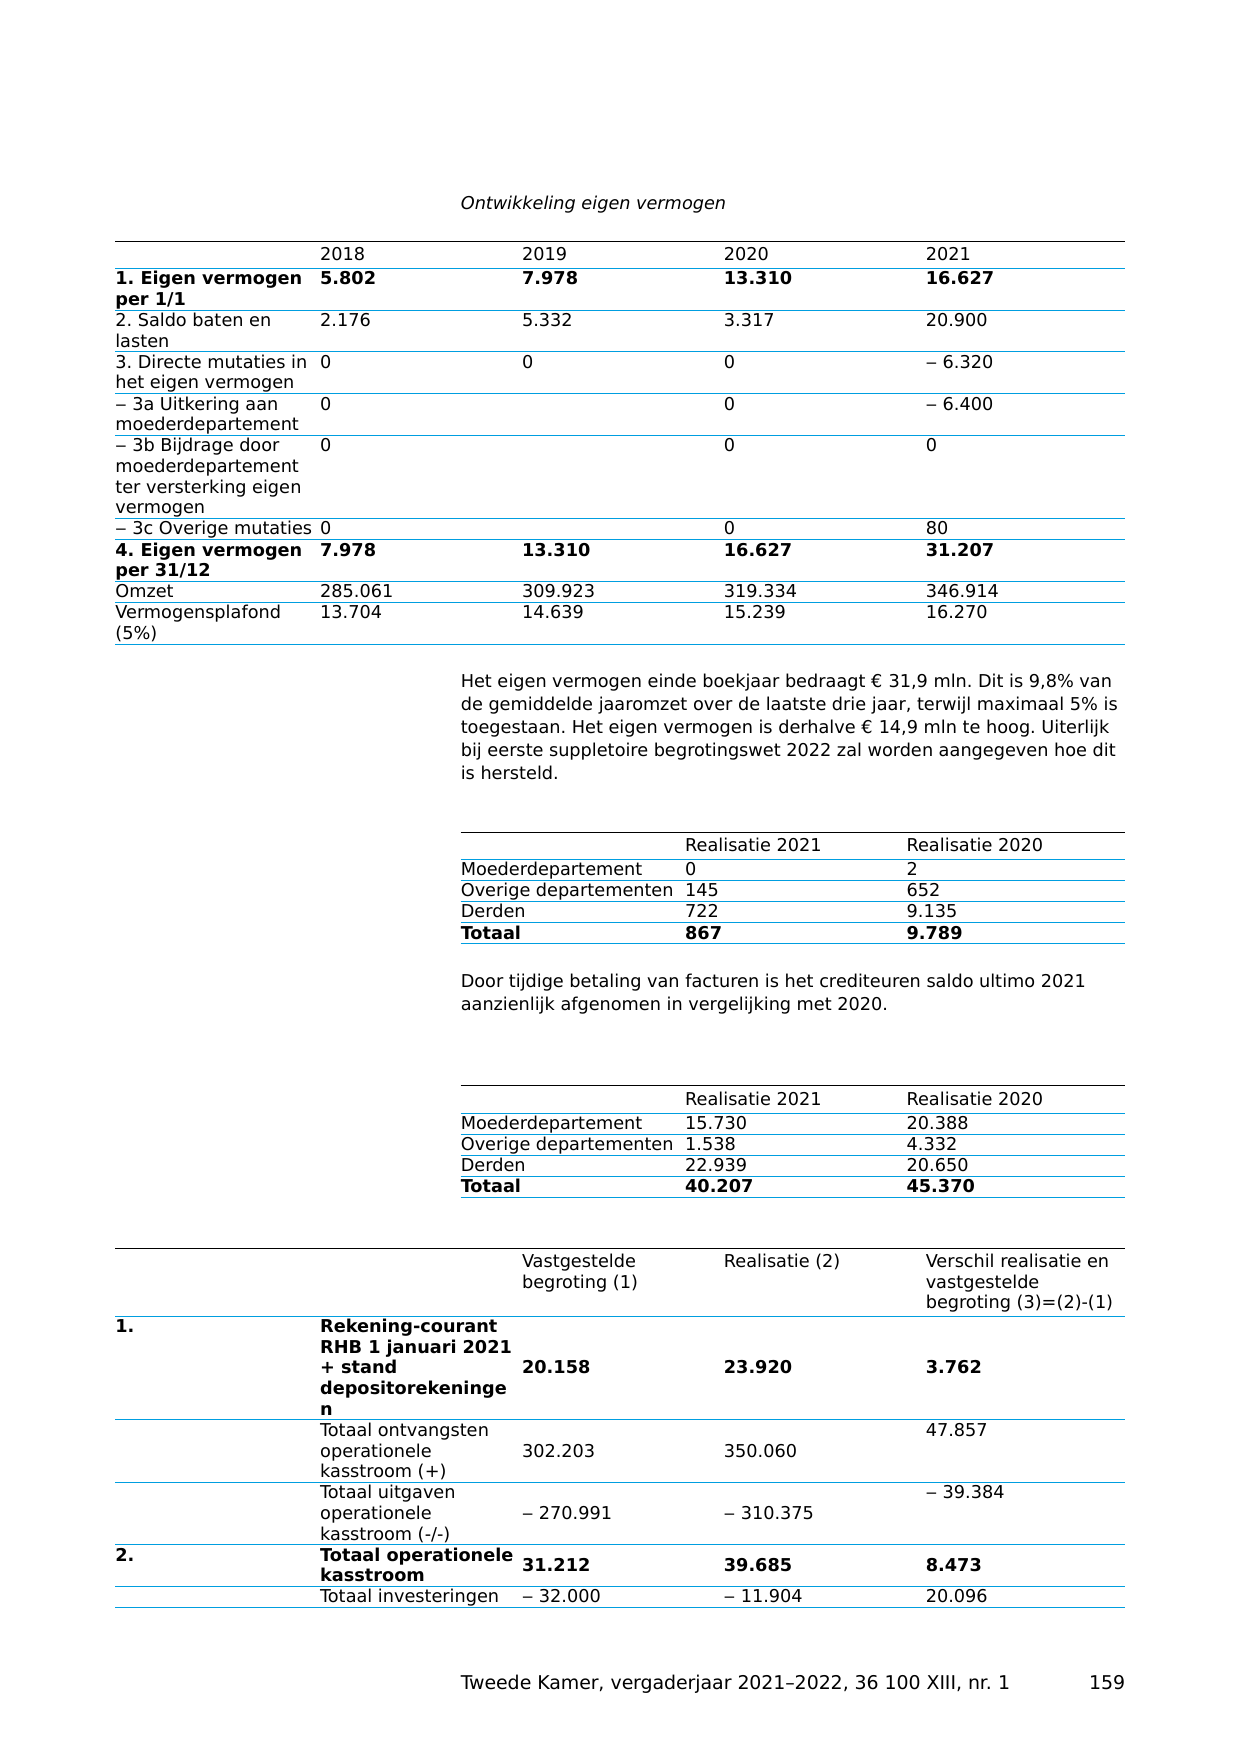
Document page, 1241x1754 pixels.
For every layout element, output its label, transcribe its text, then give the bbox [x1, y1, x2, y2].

table_header Tabel 65 Tabel vermogensontwikkeling (bedragen x € 1.000) [115, 216, 1125, 241]
table_cell 8.473 [923, 1545, 1125, 1586]
table_cell 15.239 [721, 603, 923, 644]
table_cell 47.857 [923, 1420, 1125, 1482]
table_cell [115, 1587, 317, 1607]
table_cell 23.920 [721, 1317, 923, 1419]
table_cell Derden [461, 902, 682, 922]
table_cell 0 [682, 860, 903, 880]
table_cell 13.310 [519, 540, 721, 581]
table_cell 9.135 [904, 902, 1125, 922]
table_cell 2. Saldo baten en lasten [115, 311, 317, 351]
table_cell Derden [461, 1156, 682, 1176]
table_cell 145 [682, 881, 903, 901]
table_cell 2018 [317, 242, 519, 268]
table_cell 13.704 [317, 603, 519, 644]
text Ontwikkeling eigen vermogen [461, 191, 1125, 214]
table_cell 285.061 [317, 582, 519, 602]
table_cell 16.627 [923, 269, 1125, 309]
table_cell 39.685 [721, 1545, 923, 1586]
table_cell 7.978 [519, 269, 721, 309]
table_cell Verschil realisatie en vastgestelde begroting (3)=(2)-(1) [923, 1249, 1125, 1316]
table_cell 20.158 [519, 1317, 721, 1419]
table_cell 13.310 [721, 269, 923, 309]
table_cell ‒ 3c Overige mutaties [115, 519, 317, 539]
table_cell 80 [923, 519, 1125, 539]
table_cell Vermogensplafond (5%) [115, 603, 317, 644]
table_cell 1. Eigen vermogen per 1/1 [115, 269, 317, 309]
table_cell 31.212 [519, 1545, 721, 1586]
table_cell 2019 [519, 242, 721, 268]
table_cell Totaal [461, 1177, 682, 1197]
table_header Tabel 68 Kasstroomoverzicht over het jaar 2021 (bedragen x € 1.000) [115, 1223, 1125, 1247]
table_cell 309.923 [519, 582, 721, 602]
table_cell 7.978 [317, 540, 519, 581]
table_cell [115, 1483, 317, 1544]
table_cell Totaal uitgaven operationele kasstroom (-/-) [317, 1483, 519, 1544]
table_cell 0 [519, 352, 721, 393]
table_cell 0 [721, 394, 923, 435]
table_cell 0 [317, 436, 519, 518]
table_cell 4. Eigen vermogen per 31/12 [115, 540, 317, 581]
table_cell 31.207 [923, 540, 1125, 581]
table_cell 2020 [721, 242, 923, 268]
table_cell ‒ 310.375 [721, 1483, 923, 1544]
table_cell Realisatie 2021 [682, 833, 903, 859]
table_cell 40.207 [682, 1177, 903, 1197]
table_cell Rekening-courant RHB 1 januari 2021 + stand depositorekeningen [317, 1317, 519, 1419]
table_cell 0 [923, 436, 1125, 518]
table_cell 2. [115, 1545, 317, 1586]
table_header Tabel 66 Specificatie Crediteuren (bedragen x € 1.000) [461, 807, 1125, 832]
table_cell ‒ 6.400 [923, 394, 1125, 435]
table_cell [519, 519, 721, 539]
table_cell 0 [721, 352, 923, 393]
table_cell 45.370 [904, 1177, 1125, 1197]
table_cell [519, 394, 721, 435]
table_cell Moederdepartement [461, 860, 682, 880]
table_cell 16.627 [721, 540, 923, 581]
table_cell Realisatie 2020 [904, 833, 1125, 859]
table_cell [115, 1420, 317, 1482]
table_cell Realisatie 2020 [904, 1086, 1125, 1112]
table_cell ‒ 11.904 [721, 1587, 923, 1607]
table_cell [115, 1249, 317, 1316]
table_cell ‒ 270.991 [519, 1483, 721, 1544]
table_cell 20.650 [904, 1156, 1125, 1176]
table_cell Omzet [115, 582, 317, 602]
table_cell 2.176 [317, 311, 519, 351]
table_cell 867 [682, 923, 903, 943]
table_cell 3.762 [923, 1317, 1125, 1419]
table_cell 652 [904, 881, 1125, 901]
table_cell 1.538 [682, 1135, 903, 1155]
table_cell 14.639 [519, 603, 721, 644]
table_cell 0 [317, 352, 519, 393]
text Door tijdige betaling van facturen is het crediteuren saldo ultimo 2021 aanzienlijk afgenomen in vergelijking met 2020. [461, 969, 1125, 1014]
table_cell Totaal [461, 923, 682, 943]
table_cell 350.060 [721, 1420, 923, 1482]
table_cell 302.203 [519, 1420, 721, 1482]
table_cell 4.332 [904, 1135, 1125, 1155]
table_cell Vastgestelde begroting (1) [519, 1249, 721, 1316]
table_cell Realisatie (2) [721, 1249, 923, 1316]
table_cell ‒ 3b Bijdrage door moederdepartement ter versterking eigen vermogen [115, 436, 317, 518]
table_cell 22.939 [682, 1156, 903, 1176]
table_cell 0 [317, 519, 519, 539]
table_cell 2021 [923, 242, 1125, 268]
table_cell Overige departementen [461, 881, 682, 901]
table_cell 2 [904, 860, 1125, 880]
table_cell 0 [721, 519, 923, 539]
table_cell 319.334 [721, 582, 923, 602]
table_cell [115, 242, 317, 268]
table_cell 346.914 [923, 582, 1125, 602]
table_cell 16.270 [923, 603, 1125, 644]
table_cell 20.096 [923, 1587, 1125, 1607]
table_cell 3.317 [721, 311, 923, 351]
table_cell 3. Directe mutaties in het eigen vermogen [115, 352, 317, 393]
table_cell ‒ 3a Uitkering aan moederdepartement [115, 394, 317, 435]
table_cell [519, 436, 721, 518]
table_cell Totaal ontvangsten operationele kasstroom (+) [317, 1420, 519, 1482]
table_cell 0 [317, 394, 519, 435]
table_cell ‒ 39.384 [923, 1483, 1125, 1544]
table_cell Totaal operationele kasstroom [317, 1545, 519, 1586]
table_cell Realisatie 2021 [682, 1086, 903, 1112]
table_cell ‒ 6.320 [923, 352, 1125, 393]
table_header Tabel 67 Specificatie Overige verplichtingen en overlopende passiva (bedragen x € 1.000) [461, 1038, 1125, 1085]
table_cell 20.900 [923, 311, 1125, 351]
table_cell Overige departementen [461, 1135, 682, 1155]
table_cell [461, 833, 682, 859]
table_cell 20.388 [904, 1114, 1125, 1133]
table_cell [461, 1086, 682, 1112]
table_cell 5.802 [317, 269, 519, 309]
table_cell 0 [721, 436, 923, 518]
table_cell 9.789 [904, 923, 1125, 943]
table_cell ‒ 32.000 [519, 1587, 721, 1607]
table_cell [317, 1249, 519, 1316]
table_cell 5.332 [519, 311, 721, 351]
text Het eigen vermogen einde boekjaar bedraagt € 31,9 mln. Dit is 9,8% van de gemiddelde jaaromzet over de laatste drie jaar, terwijl maximaal 5% is toegestaan. Het eigen vermogen is derhalve € 14,9 mln te hoog. Uiterlijk bij eerste suppletoire begrotingswet 2022 zal worden aangegeven hoe dit is hersteld. [461, 669, 1125, 784]
table_cell 722 [682, 902, 903, 922]
table_cell Totaal investeringen [317, 1587, 519, 1607]
table_cell 15.730 [682, 1114, 903, 1133]
table_cell Moederdepartement [461, 1114, 682, 1133]
table_cell 1. [115, 1317, 317, 1419]
